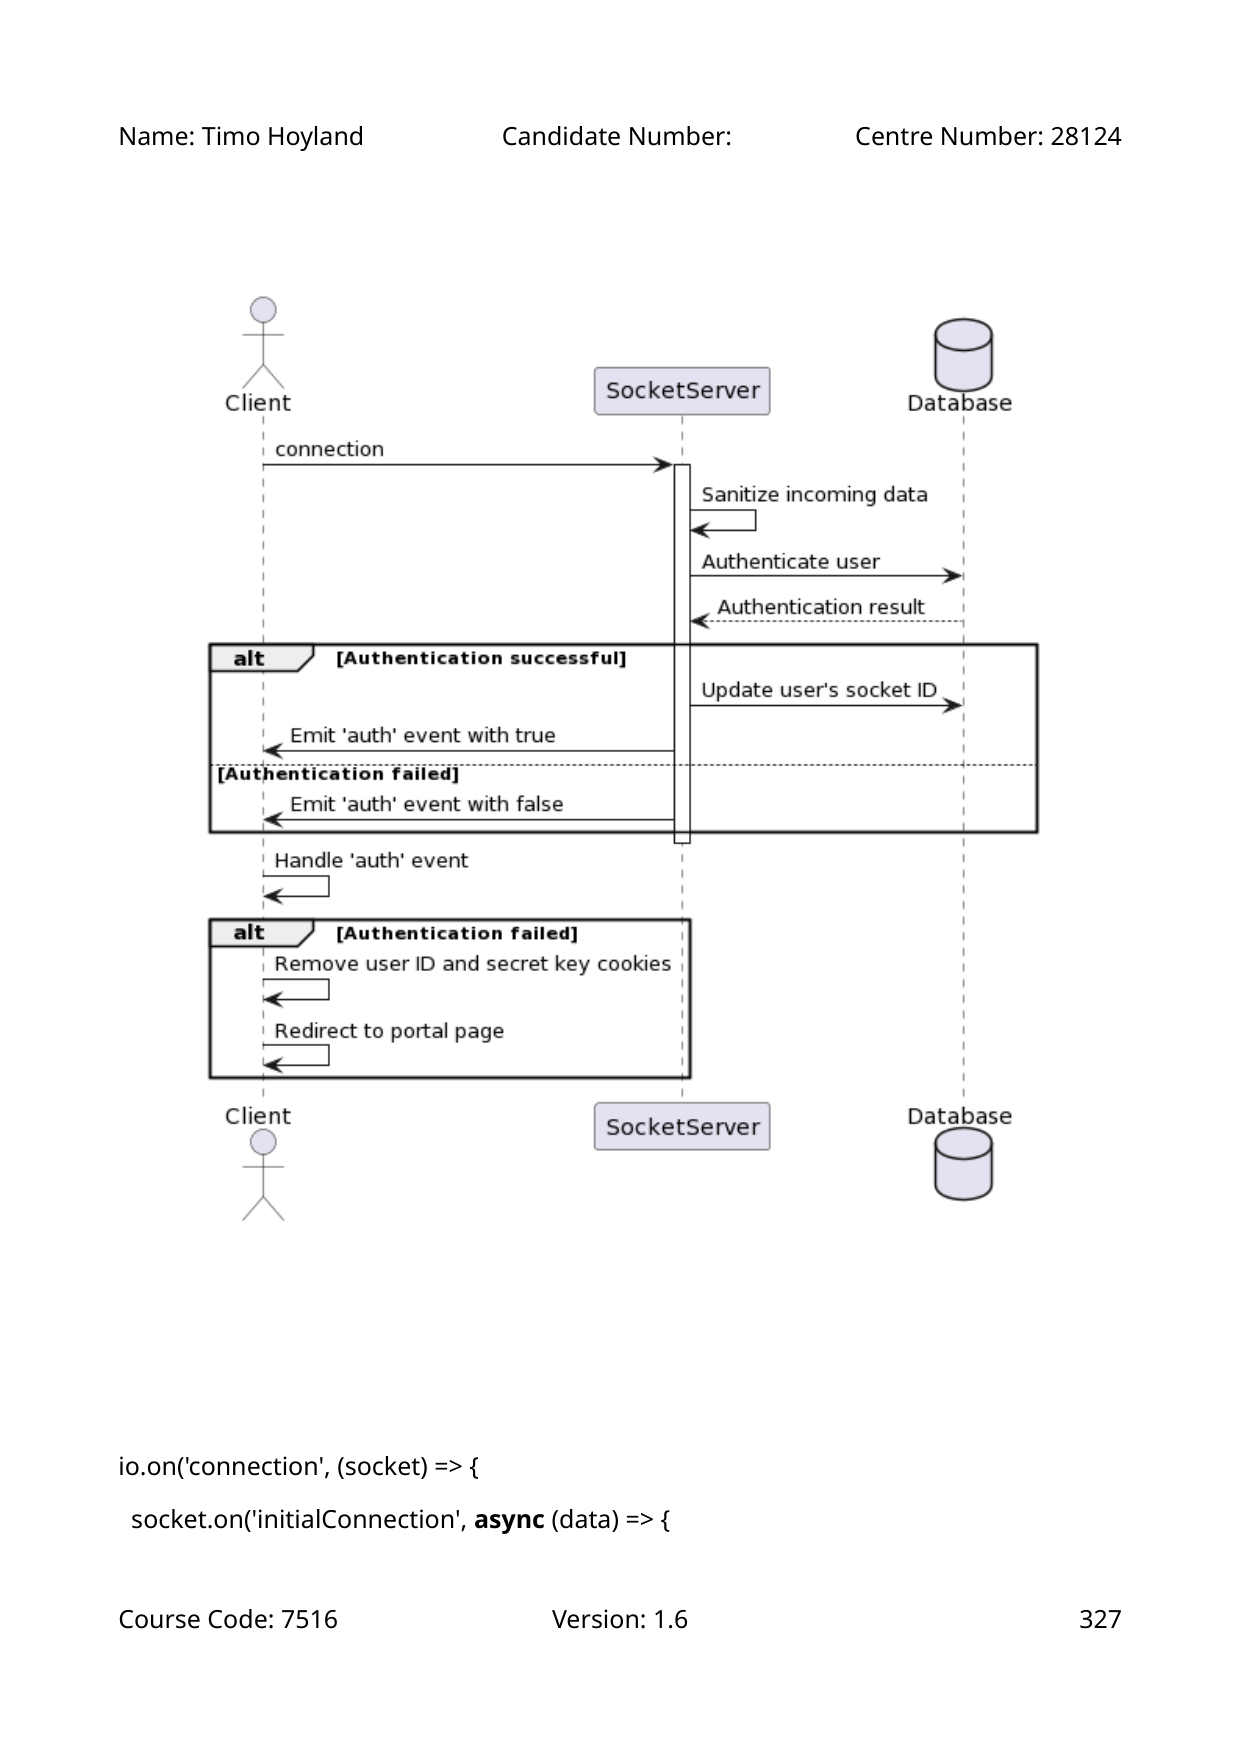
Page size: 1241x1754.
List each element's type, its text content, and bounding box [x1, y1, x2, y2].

text io.on('connection', (socket) => { [118, 1448, 1122, 1482]
picture [194, 289, 1046, 1229]
text socket.on('initialConnection', async (data) => { [118, 1502, 1122, 1536]
